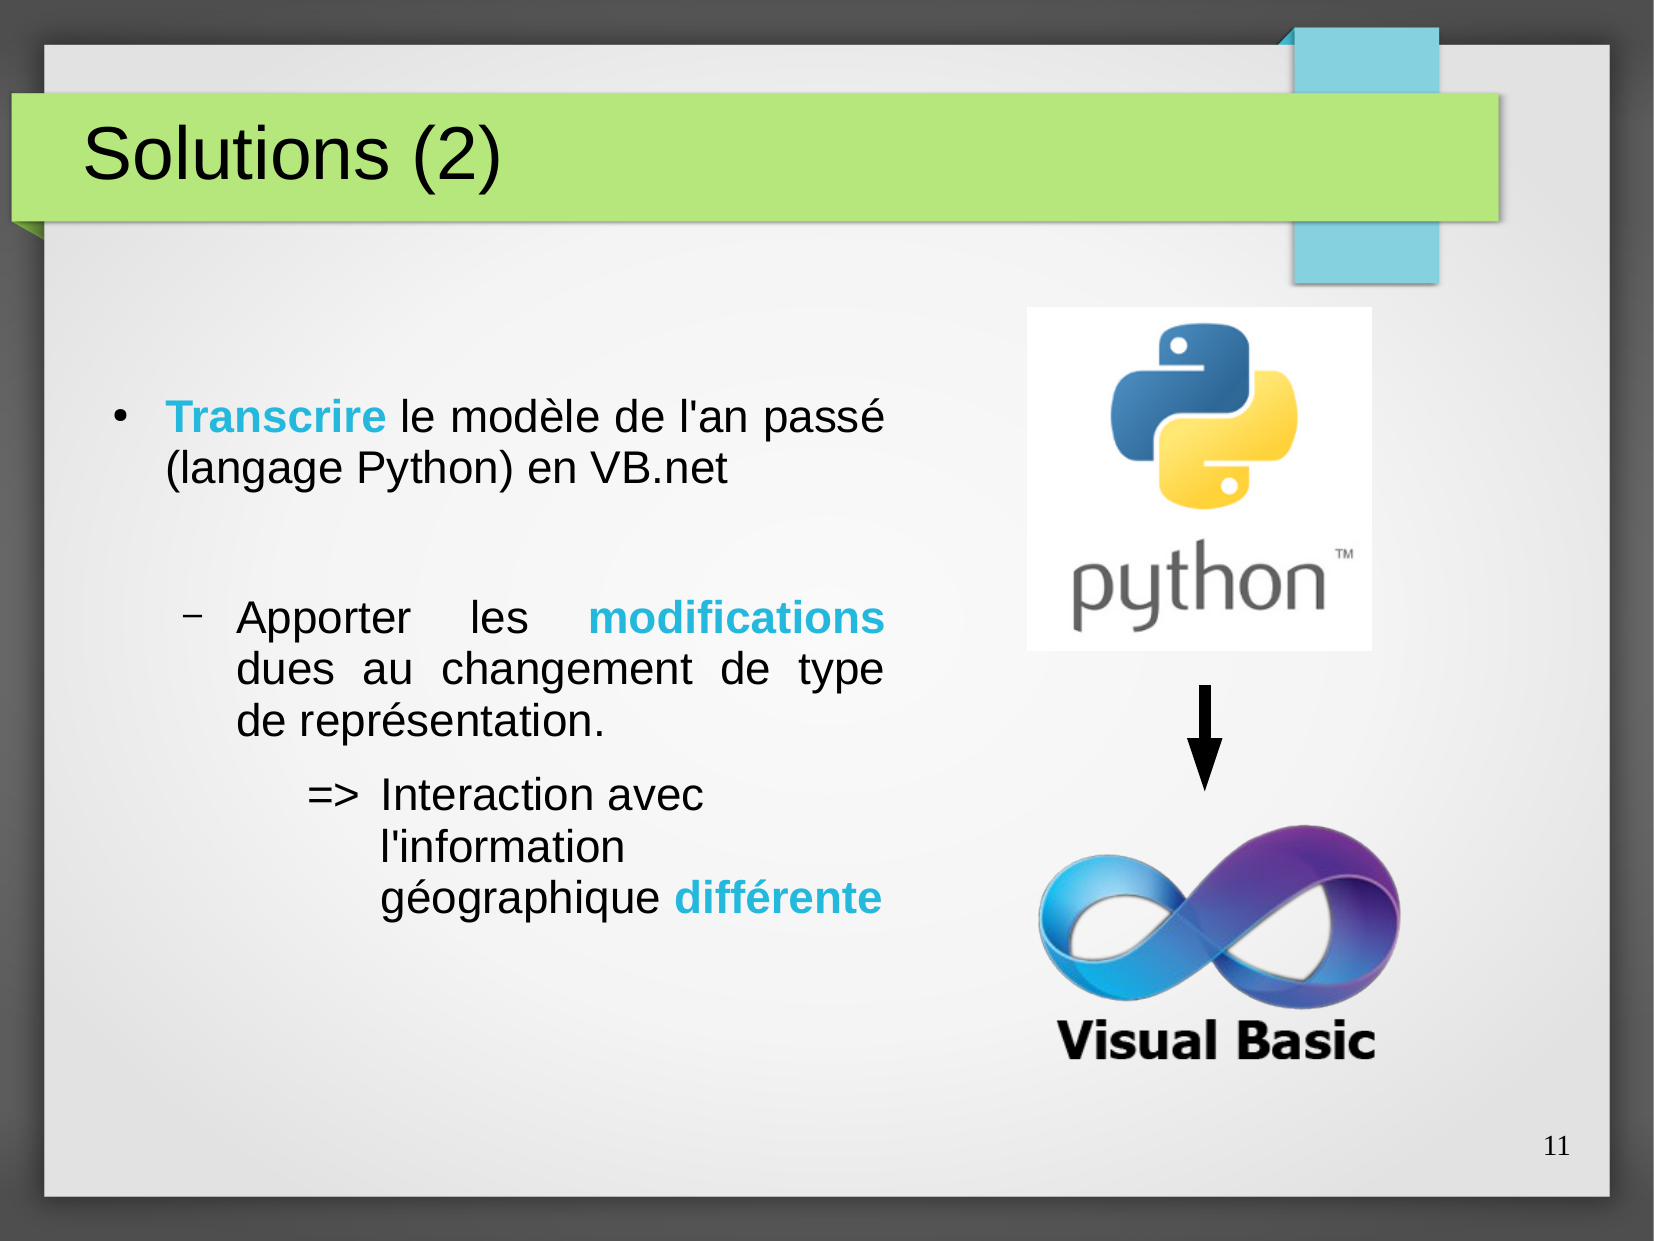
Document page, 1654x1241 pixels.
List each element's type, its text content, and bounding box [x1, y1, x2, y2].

title Solutions (2) [82, 94, 1264, 213]
list Transcrire le modèle de l'an passé (langage Python) en VB.net Apporter les modifications dues au changement de type de représentation. => Interaction avec l'information géographique différente [94, 390, 886, 1111]
picture [0, 0, 1654, 1241]
